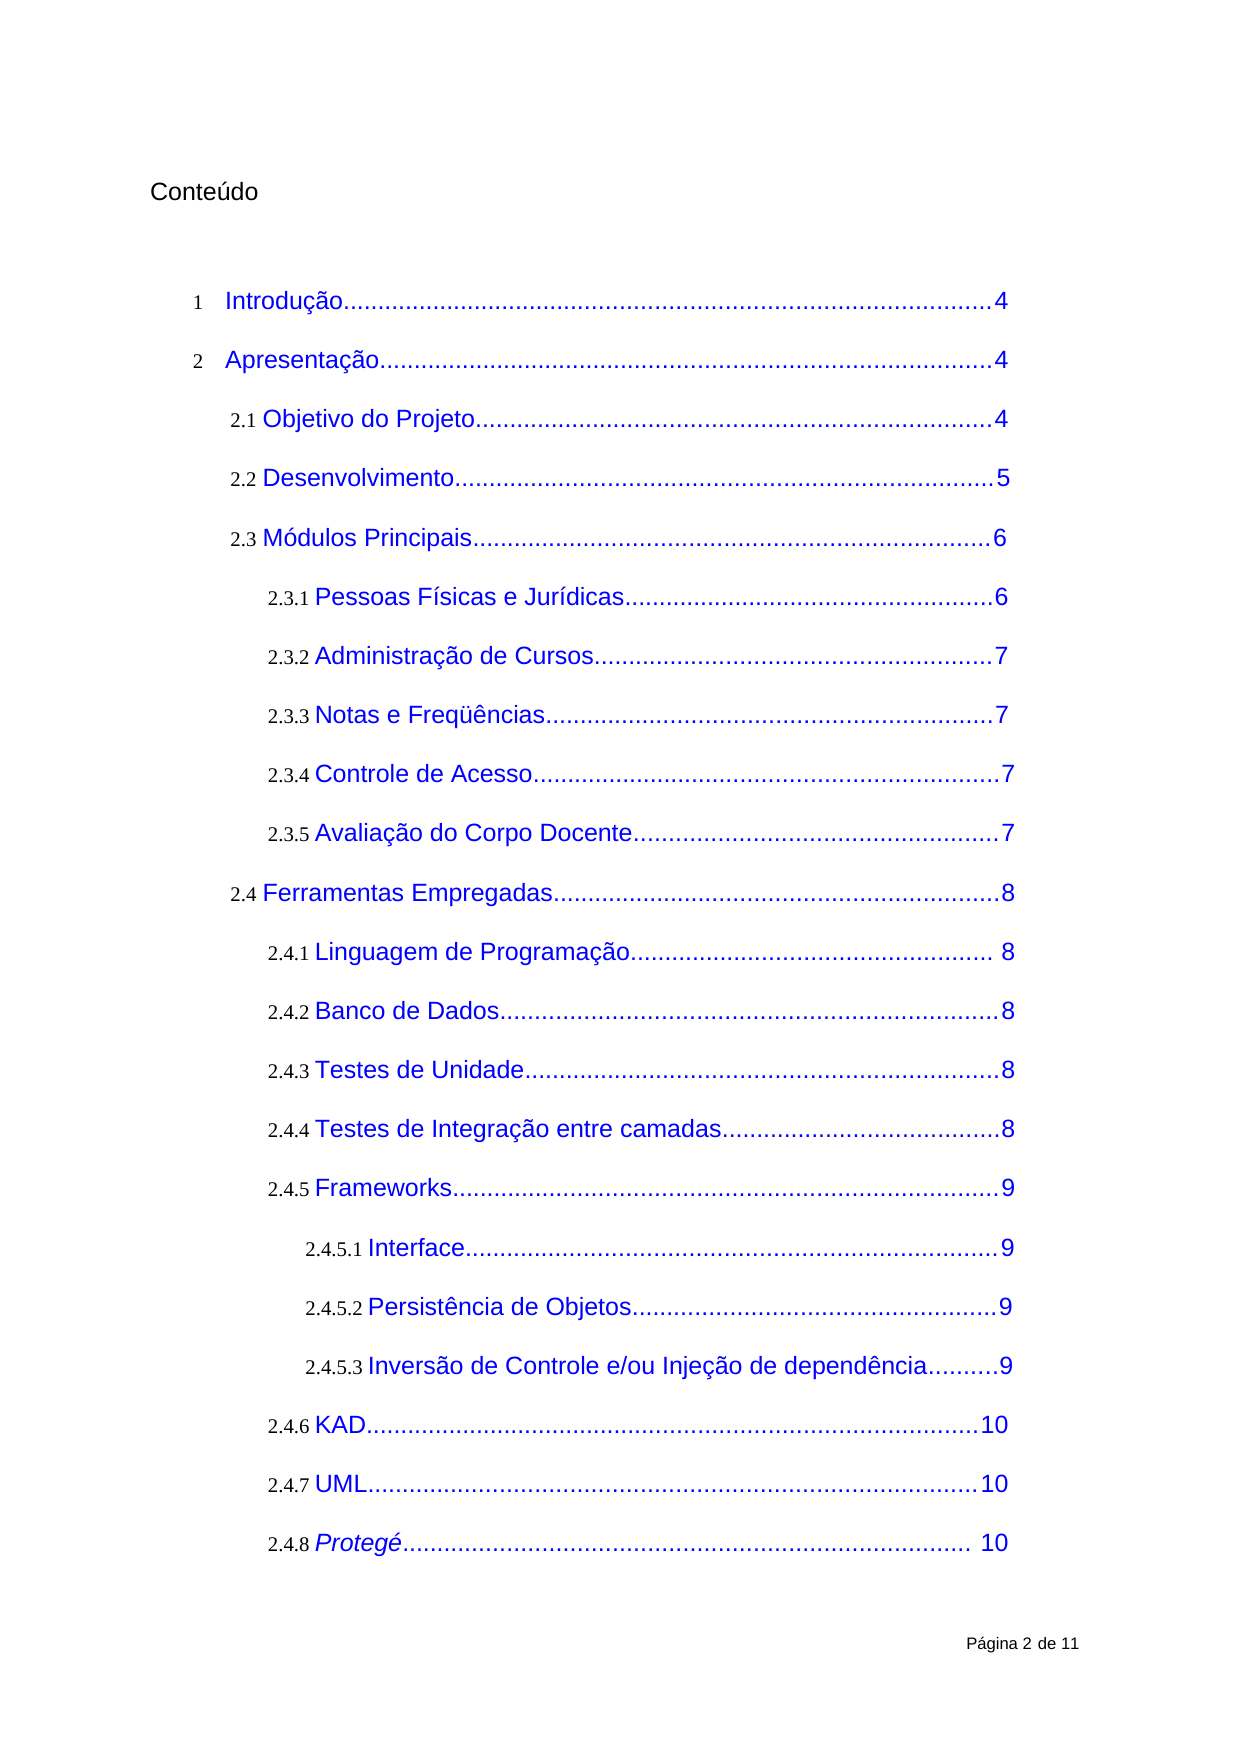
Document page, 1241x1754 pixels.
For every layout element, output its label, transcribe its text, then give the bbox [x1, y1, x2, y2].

list Protegé 10 [262, 1529, 1015, 1557]
list Inversão de Controle e/ou Injeção de dependência 9 [300, 1352, 1013, 1379]
list Notas e Freqüências 7 [262, 701, 1009, 729]
list Frameworks 9 [262, 1174, 1015, 1202]
list Módulos Principais 6 [225, 523, 1007, 551]
list Introdução 4 [187, 287, 1015, 314]
list Pessoas Físicas e Jurídicas 6 [262, 582, 1015, 610]
list Objetivo do Projeto 4 [225, 405, 1015, 433]
text Conteúdo [150, 178, 1090, 206]
list UML 10 [262, 1470, 1015, 1498]
list KAD 10 [262, 1411, 1015, 1439]
list Avaliação do Corpo Docente 7 [262, 819, 1015, 847]
list Desenvolvimento 5 [225, 464, 1017, 492]
list Apresentação 4 [187, 346, 1015, 374]
list Interface 9 [300, 1233, 1021, 1261]
list Persistência de Objetos 9 [300, 1292, 1019, 1320]
list Ferramentas Empregadas 8 [225, 878, 1015, 906]
list Linguagem de Programação 8 [262, 937, 1015, 965]
list Testes de Integração entre camadas 8 [262, 1115, 1015, 1143]
list Testes de Unidade 8 [262, 1056, 1015, 1084]
list Banco de Dados 8 [262, 997, 1015, 1024]
list Administração de Cursos 7 [262, 642, 1015, 669]
list Controle de Acesso 7 [262, 760, 1015, 788]
